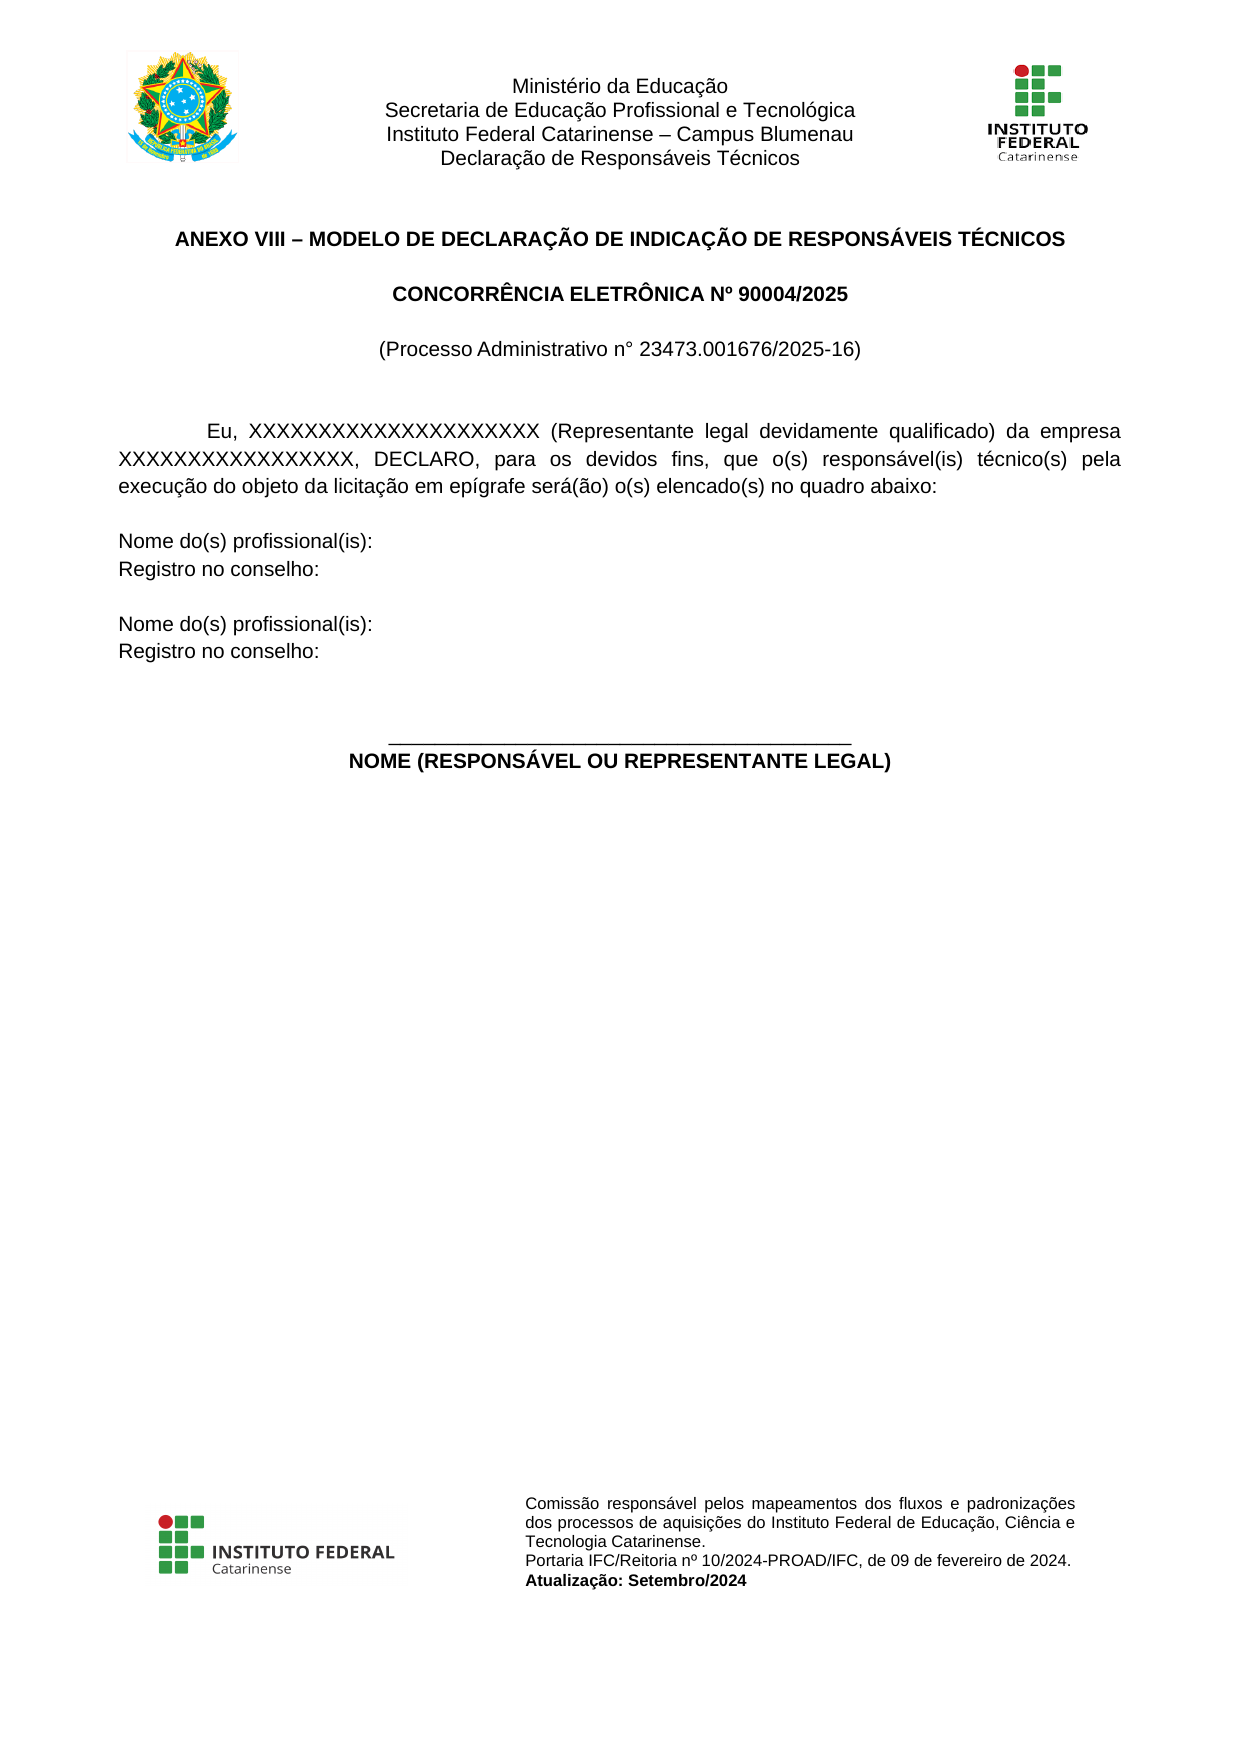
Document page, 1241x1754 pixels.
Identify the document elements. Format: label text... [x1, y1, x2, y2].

text Eu, XXXXXXXXXXXXXXXXXXXXX (Representante legal devidamente qualificado) da empresa XXXXXXXXXXXXXXXXX, DECLARO, para os devidos fins, que o(s) responsável(is) técnico(s) pela execução do objeto da licitação em epígrafe será(ão) o(s) elencado(s) no quadro abaixo: [118, 419, 1122, 498]
text ANEXO VIII – MODELO DE DECLARAÇÃO DE INDICAÇÃO DE RESPONSÁVEIS TÉCNICOS [118, 227, 1122, 251]
picture [205, 140, 216, 148]
text Registro no conselho: [118, 639, 1122, 663]
picture [146, 140, 161, 148]
text Registro no conselho: [118, 557, 1122, 581]
picture [975, 54, 1102, 171]
picture [128, 52, 238, 162]
text (Processo Administrativo n° 23473.001676/2025-16) [118, 337, 1122, 361]
text CONCORRÊNCIA ELETRÔNICA Nº 90004/2025 [118, 282, 1122, 306]
text Nome do(s) profissional(is): [118, 612, 1122, 636]
picture [145, 1503, 408, 1586]
text NOME (RESPONSÁVEL OU REPRESENTANTE LEGAL) [118, 749, 1122, 773]
text Nome do(s) profissional(is): [118, 529, 1122, 553]
text ________________________________________ [118, 722, 1122, 746]
